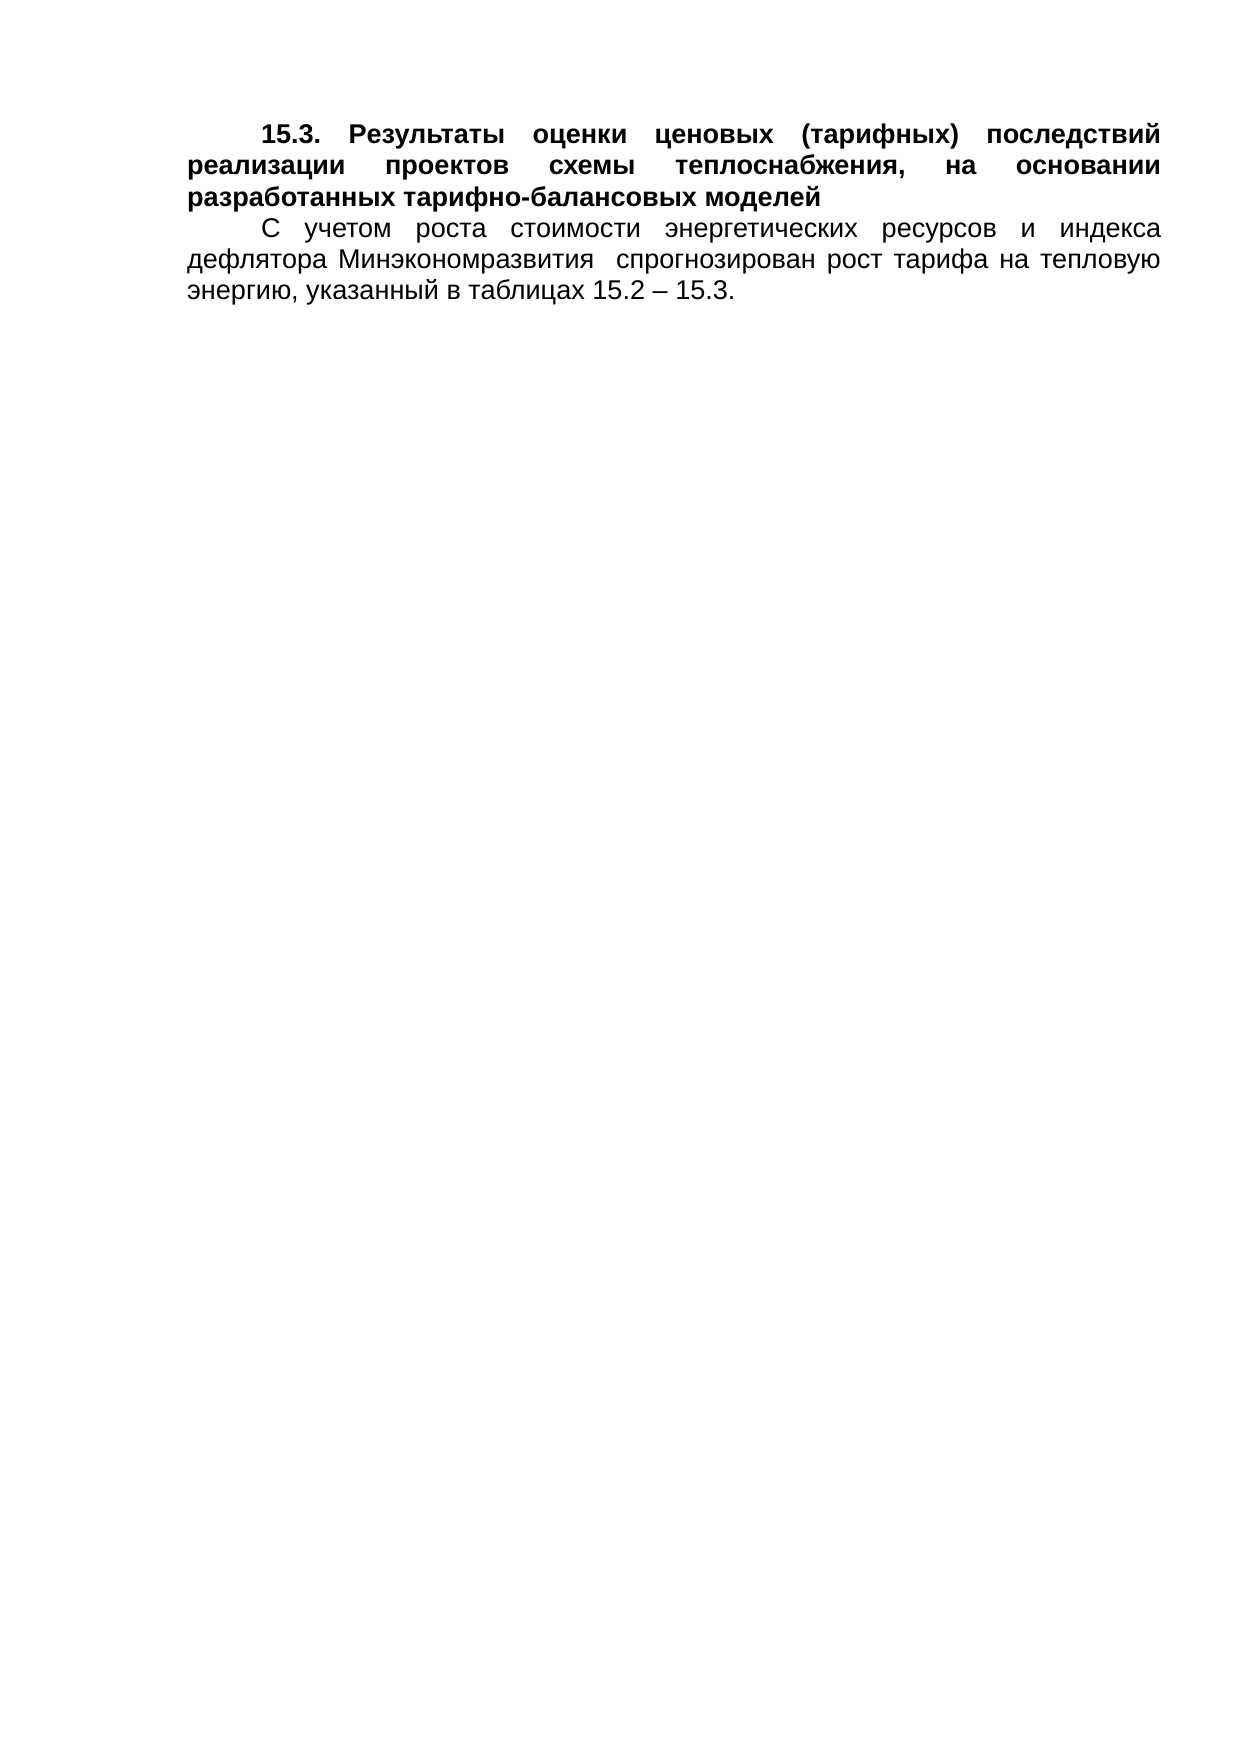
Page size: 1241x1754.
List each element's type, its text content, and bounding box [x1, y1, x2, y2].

subtitle 15.3. Результаты оценки ценовых (тарифных) последствий реализации проектов схемы теплоснабжения, на основании разработанных тарифно-балансовых моделей [187, 118, 1162, 212]
list С учетом роста стоимости энергетических ресурсов и индекса дефлятора Минэкономразвития спрогнозирован рост тарифа на тепловую энергию, указанный в таблицах 15.2 – 15.3. [187, 212, 1162, 306]
